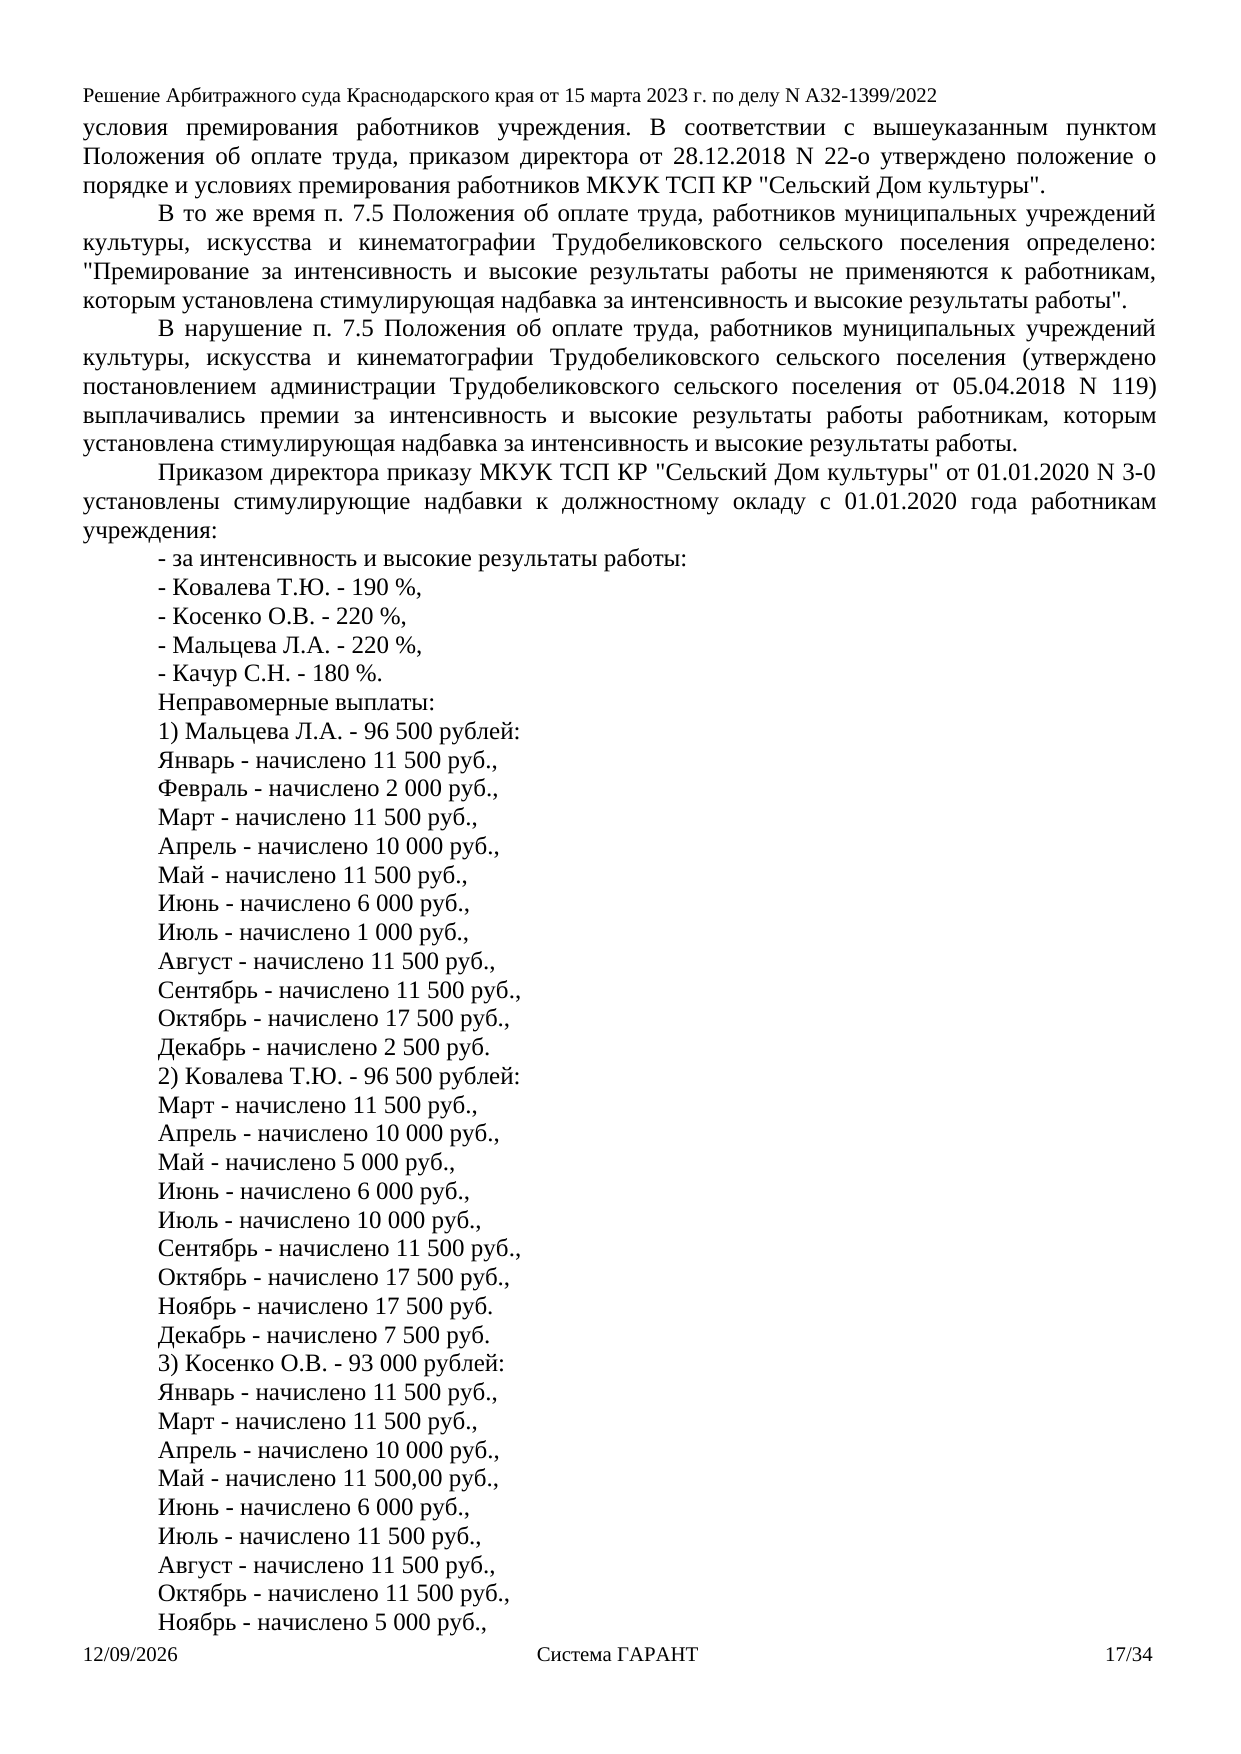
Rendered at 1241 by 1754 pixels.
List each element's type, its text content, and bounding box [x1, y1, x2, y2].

text - Мальцева Л.А. - 220 %, [83, 630, 1157, 658]
text Октябрь - начислено 17 500 руб., [83, 1262, 1157, 1291]
text Октябрь - начислено 17 500 руб., [83, 1003, 1157, 1032]
text Приказом директора приказу МКУК ТСП КР "Сельский Дом культуры" от 01.01.2020 N 3-0 установлены стимулирующие надбавки к должностному окладу с 01.01.2020 года работникам учреждения: [83, 457, 1157, 543]
text Май - начислено 11 500 руб., [83, 860, 1157, 888]
text Март - начислено 11 500 руб., [83, 802, 1157, 831]
text Февраль - начислено 2 000 руб., [83, 773, 1157, 802]
text Январь - начислено 11 500 руб., [83, 745, 1157, 773]
text Апрель - начислено 10 000 руб., [83, 1435, 1157, 1463]
text Июль - начислено 1 000 руб., [83, 917, 1157, 946]
text Апрель - начислено 10 000 руб., [83, 831, 1157, 860]
text Май - начислено 11 500,00 руб., [83, 1463, 1157, 1492]
text Сентябрь - начислено 11 500 руб., [83, 975, 1157, 1003]
text Январь - начислено 11 500 руб., [83, 1377, 1157, 1406]
text Октябрь - начислено 11 500 руб., [83, 1578, 1157, 1607]
text Июнь - начислено 6 000 руб., [83, 1492, 1157, 1521]
text Неправомерные выплаты: [83, 687, 1157, 716]
text В то же время п. 7.5 Положения об оплате труда, работников муниципальных учреждений культуры, искусства и кинематографии Трудобеликовского сельского поселения определено: "Премирование за интенсивность и высокие результаты работы не применяются к работникам, которым установлена стимулирующая надбавка за интенсивность и высокие результаты работы". [83, 198, 1157, 313]
text 3) Косенко О.В. - 93 000 рублей: [83, 1348, 1157, 1377]
text условия премирования работников учреждения. В соответствии с вышеуказанным пунктом Положения об оплате труда, приказом директора от 28.12.2018 N 22-о утверждено положение о порядке и условиях премирования работников МКУК ТСП КР "Сельский Дом культуры". [83, 112, 1157, 198]
text - за интенсивность и высокие результаты работы: [83, 543, 1157, 572]
text - Качур С.Н. - 180 %. [83, 658, 1157, 687]
text Март - начислено 11 500 руб., [83, 1406, 1157, 1435]
text Март - начислено 11 500 руб., [83, 1090, 1157, 1118]
text Ноябрь - начислено 17 500 руб. [83, 1291, 1157, 1320]
text 1) Мальцева Л.А. - 96 500 рублей: [83, 716, 1157, 745]
text - Косенко О.В. - 220 %, [83, 601, 1157, 630]
text Июнь - начислено 6 000 руб., [83, 888, 1157, 917]
text Июль - начислено 11 500 руб., [83, 1521, 1157, 1550]
text 2) Ковалева Т.Ю. - 96 500 рублей: [83, 1061, 1157, 1090]
text Август - начислено 11 500 руб., [83, 946, 1157, 975]
text Май - начислено 5 000 руб., [83, 1147, 1157, 1176]
text - Ковалева Т.Ю. - 190 %, [83, 572, 1157, 601]
text Декабрь - начислено 2 500 руб. [83, 1032, 1157, 1061]
text Июнь - начислено 6 000 руб., [83, 1176, 1157, 1205]
text Сентябрь - начислено 11 500 руб., [83, 1233, 1157, 1262]
text Апрель - начислено 10 000 руб., [83, 1118, 1157, 1147]
text Ноябрь - начислено 5 000 руб., [83, 1607, 1157, 1636]
text Июль - начислено 10 000 руб., [83, 1205, 1157, 1233]
text В нарушение п. 7.5 Положения об оплате труда, работников муниципальных учреждений культуры, искусства и кинематографии Трудобеликовского сельского поселения (утверждено постановлением администрации Трудобеликовского сельского поселения от 05.04.2018 N 119) выплачивались премии за интенсивность и высокие результаты работы работникам, которым установлена стимулирующая надбавка за интенсивность и высокие результаты работы. [83, 313, 1157, 457]
text Август - начислено 11 500 руб., [83, 1550, 1157, 1578]
text Декабрь - начислено 7 500 руб. [83, 1320, 1157, 1348]
